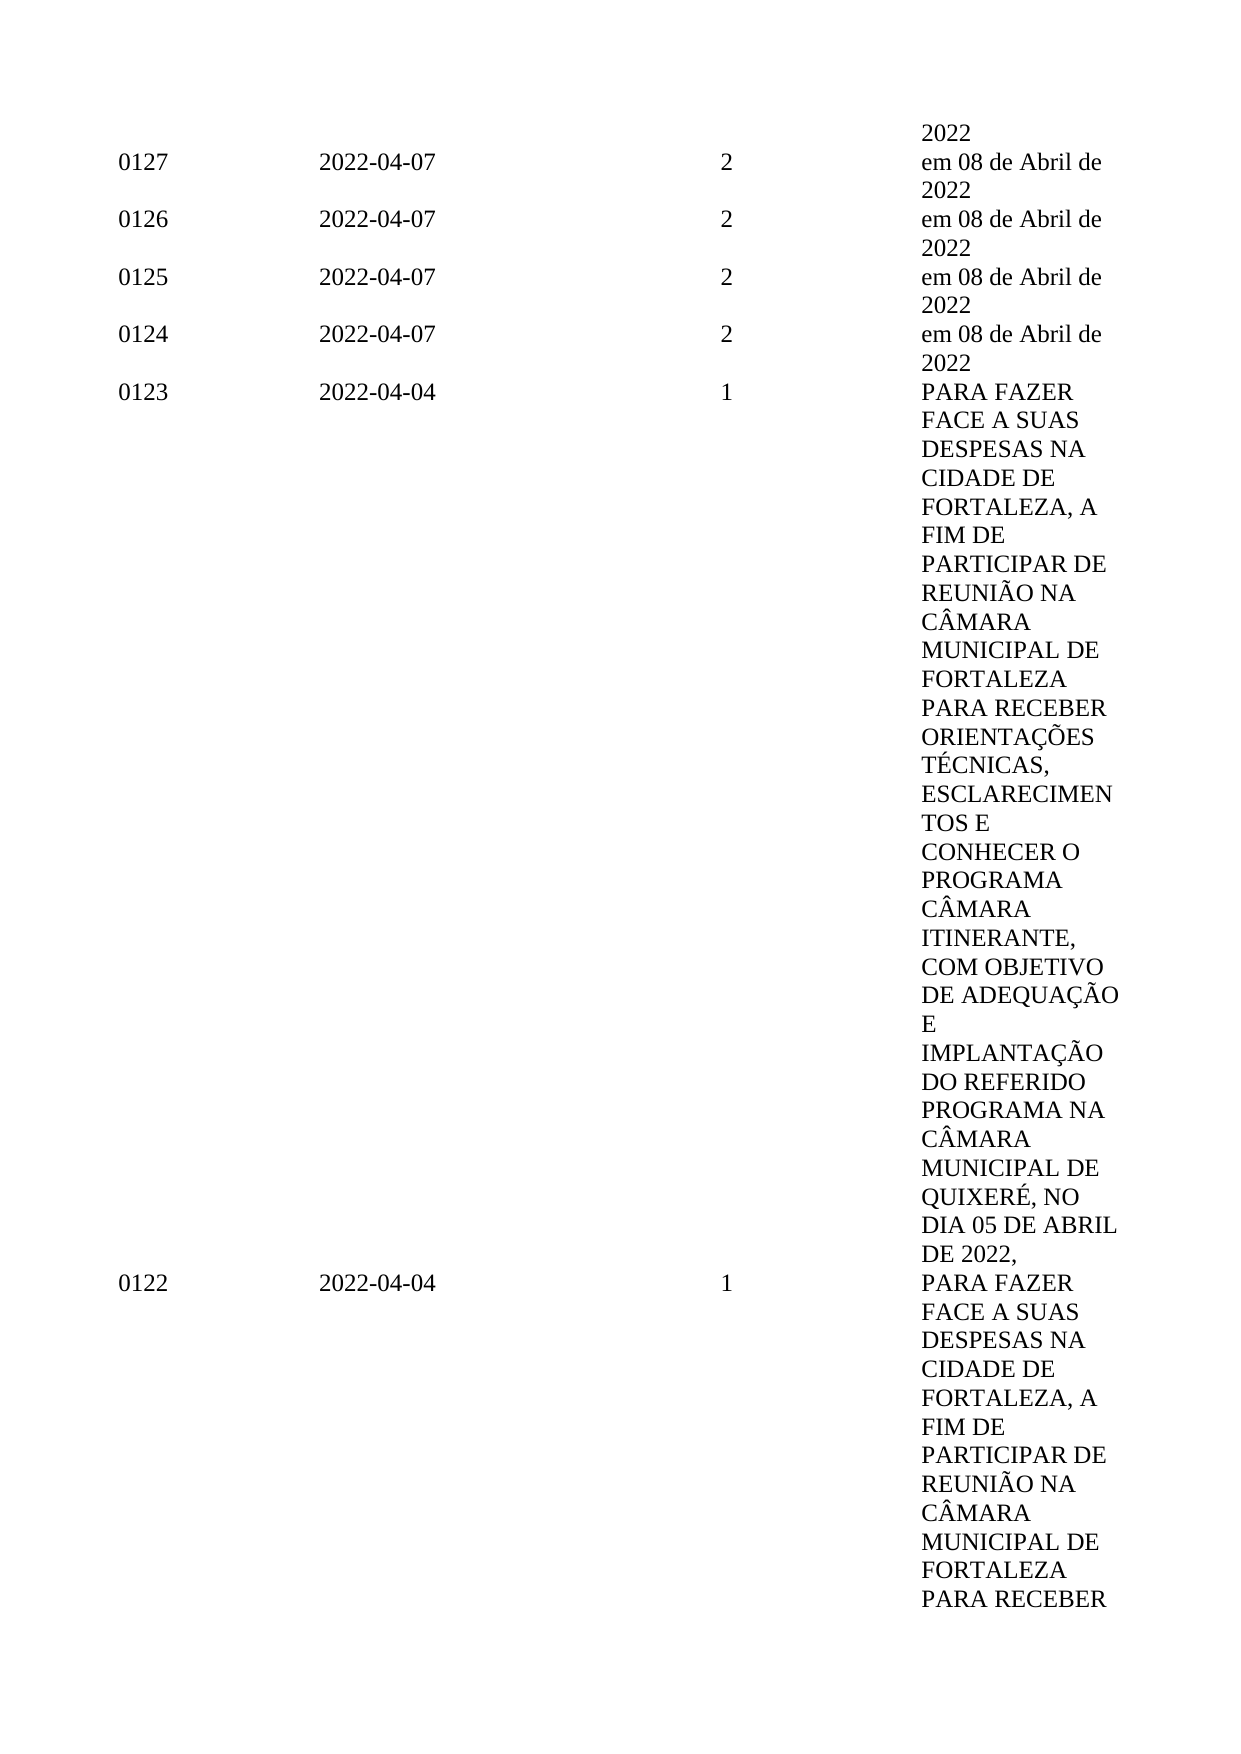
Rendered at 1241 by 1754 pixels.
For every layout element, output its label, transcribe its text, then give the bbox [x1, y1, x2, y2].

table_cell em 08 de Abril de 2022 [921, 147, 1122, 204]
table_cell 2 [720, 147, 921, 204]
table_cell 0126 [118, 204, 319, 262]
table_cell PARA FAZER FACE A SUAS DESPESAS NA CIDADE DE FORTALEZA, A FIM DE PARTICIPAR DE REUNIÃO NA CÂMARA MUNICIPAL DE FORTALEZA PARA RECEBER ORIENTAÇÕES TÉCNICAS, ESCLARECIMENTOS E CONHECER O PROGRAMA CÂMARA ITINERANTE, COM OBJETIVO DE ADEQUAÇÃO E IMPLANTAÇÃO DO REFERIDO PROGRAMA NA CÂMARA MUNICIPAL DE QUIXERÉ, NO DIA 05 DE ABRIL DE 2022, [921, 377, 1122, 1268]
table_cell [520, 204, 720, 262]
table_cell em 08 de Abril de 2022 [921, 262, 1122, 319]
table_cell [319, 118, 519, 147]
table_cell 2022-04-04 [319, 1268, 519, 1613]
table_cell 2022-04-07 [319, 147, 519, 204]
table_cell [520, 147, 720, 204]
table_cell 1 [720, 377, 921, 1268]
table_cell 2022-04-07 [319, 319, 519, 377]
table_cell 0127 [118, 147, 319, 204]
table_cell [520, 1268, 720, 1613]
table_cell [720, 118, 921, 147]
table_cell 0123 [118, 377, 319, 1268]
table_cell 2 [720, 262, 921, 319]
table_cell 2 [720, 319, 921, 377]
table_cell 2022-04-07 [319, 262, 519, 319]
table_cell [520, 262, 720, 319]
table_cell [520, 377, 720, 1268]
table_cell 1 [720, 1268, 921, 1613]
table_cell [520, 118, 720, 147]
table_cell 2022-04-04 [319, 377, 519, 1268]
table_cell 0124 [118, 319, 319, 377]
table_cell em 08 de Abril de 2022 [921, 319, 1122, 377]
table_cell 2022-04-07 [319, 204, 519, 262]
table_cell em 08 de Abril de 2022 [921, 204, 1122, 262]
table_cell 2 [720, 204, 921, 262]
table_cell PARA FAZER FACE A SUAS DESPESAS NA CIDADE DE FORTALEZA, A FIM DE PARTICIPAR DE REUNIÃO NA CÂMARA MUNICIPAL DE FORTALEZA PARA RECEBER [921, 1268, 1122, 1613]
table_cell 0125 [118, 262, 319, 319]
table_cell 2022 [921, 118, 1122, 147]
table_cell [520, 319, 720, 377]
table_cell 0122 [118, 1268, 319, 1613]
table_cell [118, 118, 319, 147]
